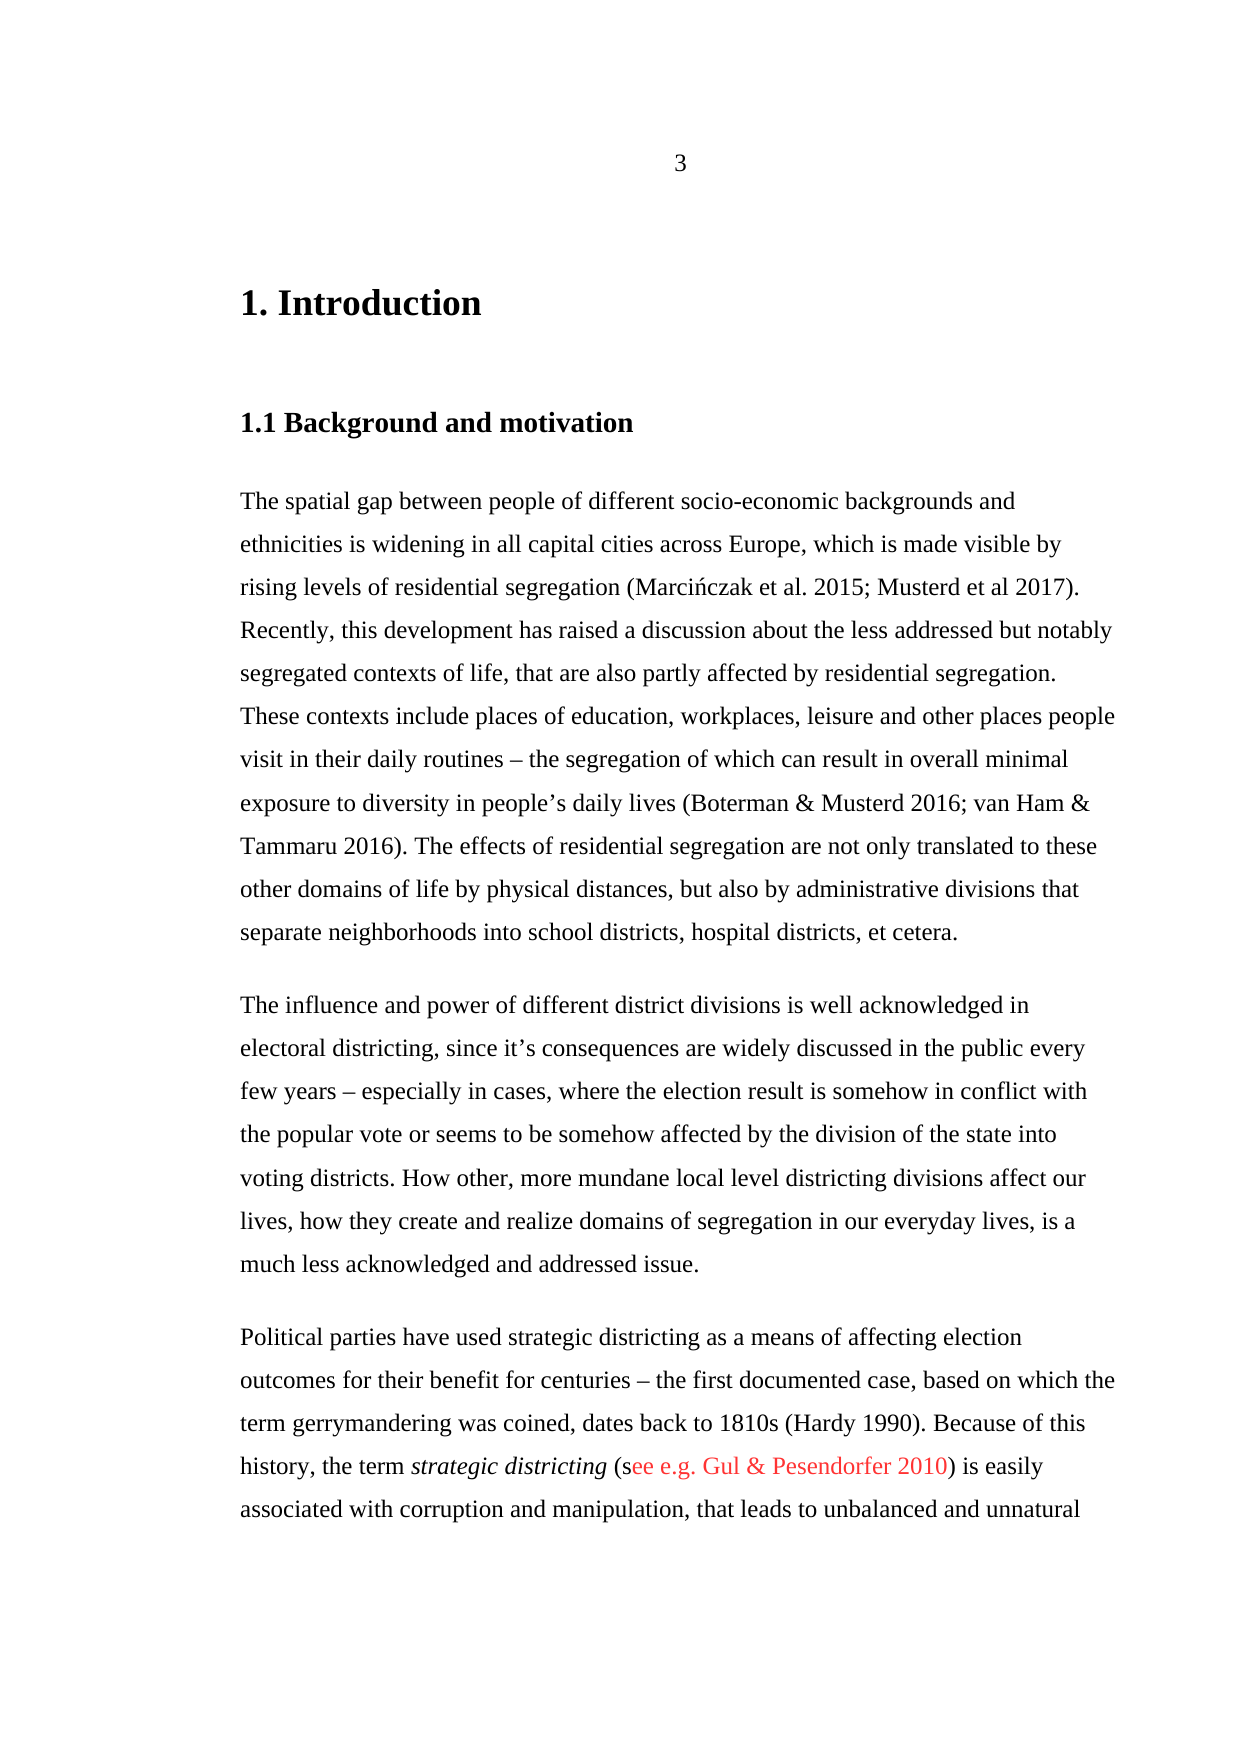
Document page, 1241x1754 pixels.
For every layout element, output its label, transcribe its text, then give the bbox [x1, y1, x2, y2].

text Political parties have used strategic districting as a means of affecting election outcomes for their benefit for centuries – the first documented case, based on which the term gerrymandering was coined, dates back to 1810s (Hardy 1990). Because of this history, the term strategic districting (see e.g. Gul & Pesendorfer 2010) is easily associated with corruption and manipulation, that leads to unbalanced and unnatural [240, 1322, 1121, 1523]
text The influence and power of different district divisions is well acknowledged in electoral districting, since it’s consequences are widely discussed in the public every few years – especially in cases, where the election result is somehow in conflict with the popular vote or seems to be somehow affected by the division of the state into voting districts. How other, more mundane local level districting divisions affect our lives, how they create and realize domains of segregation in our everyday lives, is a much less acknowledged and addressed issue. [240, 990, 1121, 1278]
subtitle 1. Introduction [240, 281, 1121, 324]
text The spatial gap between people of different socio-economic backgrounds and ethnicities is widening in all capital cities across Europe, which is made visible by rising levels of residential segregation (Marcińczak et al. 2015; Musterd et al 2017). Recently, this development has raised a discussion about the less addressed but notably segregated contexts of life, that are also partly affected by residential segregation. These contexts include places of education, workplaces, leisure and other places people visit in their daily routines – the segregation of which can result in overall minimal exposure to diversity in people’s daily lives (Boterman & Musterd 2016; van Ham & Tammaru 2016). The effects of residential segregation are not only translated to these other domains of life by physical distances, but also by administrative divisions that separate neighborhoods into school districts, hospital districts, et cetera. [240, 486, 1121, 946]
subtitle 1.1 Background and motivation [240, 406, 1121, 439]
